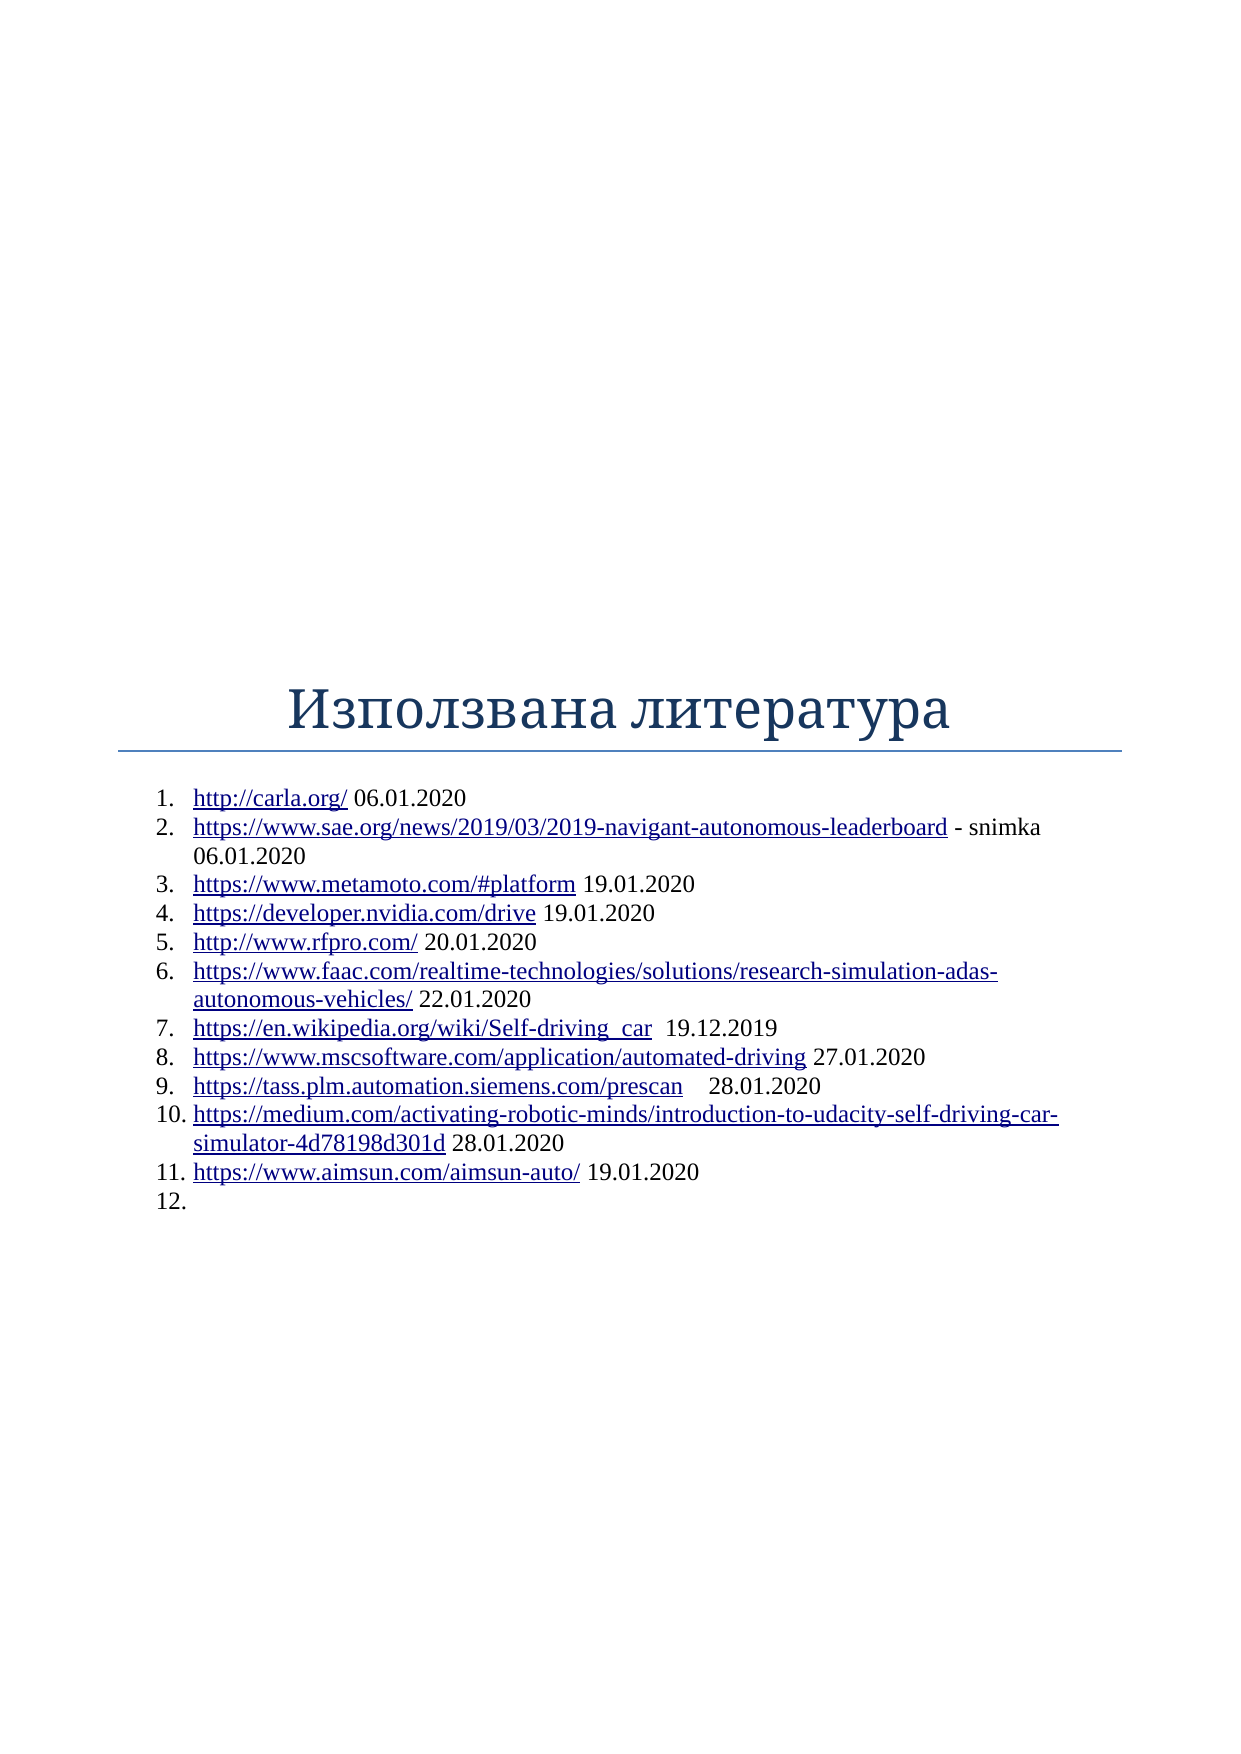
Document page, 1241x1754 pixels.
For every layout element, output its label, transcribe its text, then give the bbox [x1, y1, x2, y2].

list https://tass.plm.automation.siemens.com/prescan 28.01.2020 [156, 1071, 1122, 1099]
list https://www.metamoto.com/#platform 19.01.2020 [156, 869, 1122, 898]
text Използвана литература [118, 679, 1122, 750]
list https://developer.nvidia.com/drive 19.01.2020 [156, 898, 1122, 927]
list http://carla.org/ 06.01.2020 [156, 783, 1122, 812]
list https://www.sae.org/news/2019/03/2019-navigant-autonomous-leaderboard - snimka 06.01.2020 [156, 812, 1122, 869]
list https://en.wikipedia.org/wiki/Self-driving_car 19.12.2019 [156, 1013, 1122, 1042]
list https://www.faac.com/realtime-technologies/solutions/research-simulation-adas-autonomous-vehicles/ 22.01.2020 [156, 956, 1122, 1013]
list https://www.aimsun.com/aimsun-auto/ 19.01.2020 [156, 1157, 1122, 1186]
list https://medium.com/activating-robotic-minds/introduction-to-udacity-self-driving-car-simulator-4d78198d301d 28.01.2020 [156, 1099, 1122, 1157]
list http://www.rfpro.com/ 20.01.2020 [156, 927, 1122, 956]
list https://www.mscsoftware.com/application/automated-driving 27.01.2020 [156, 1042, 1122, 1071]
